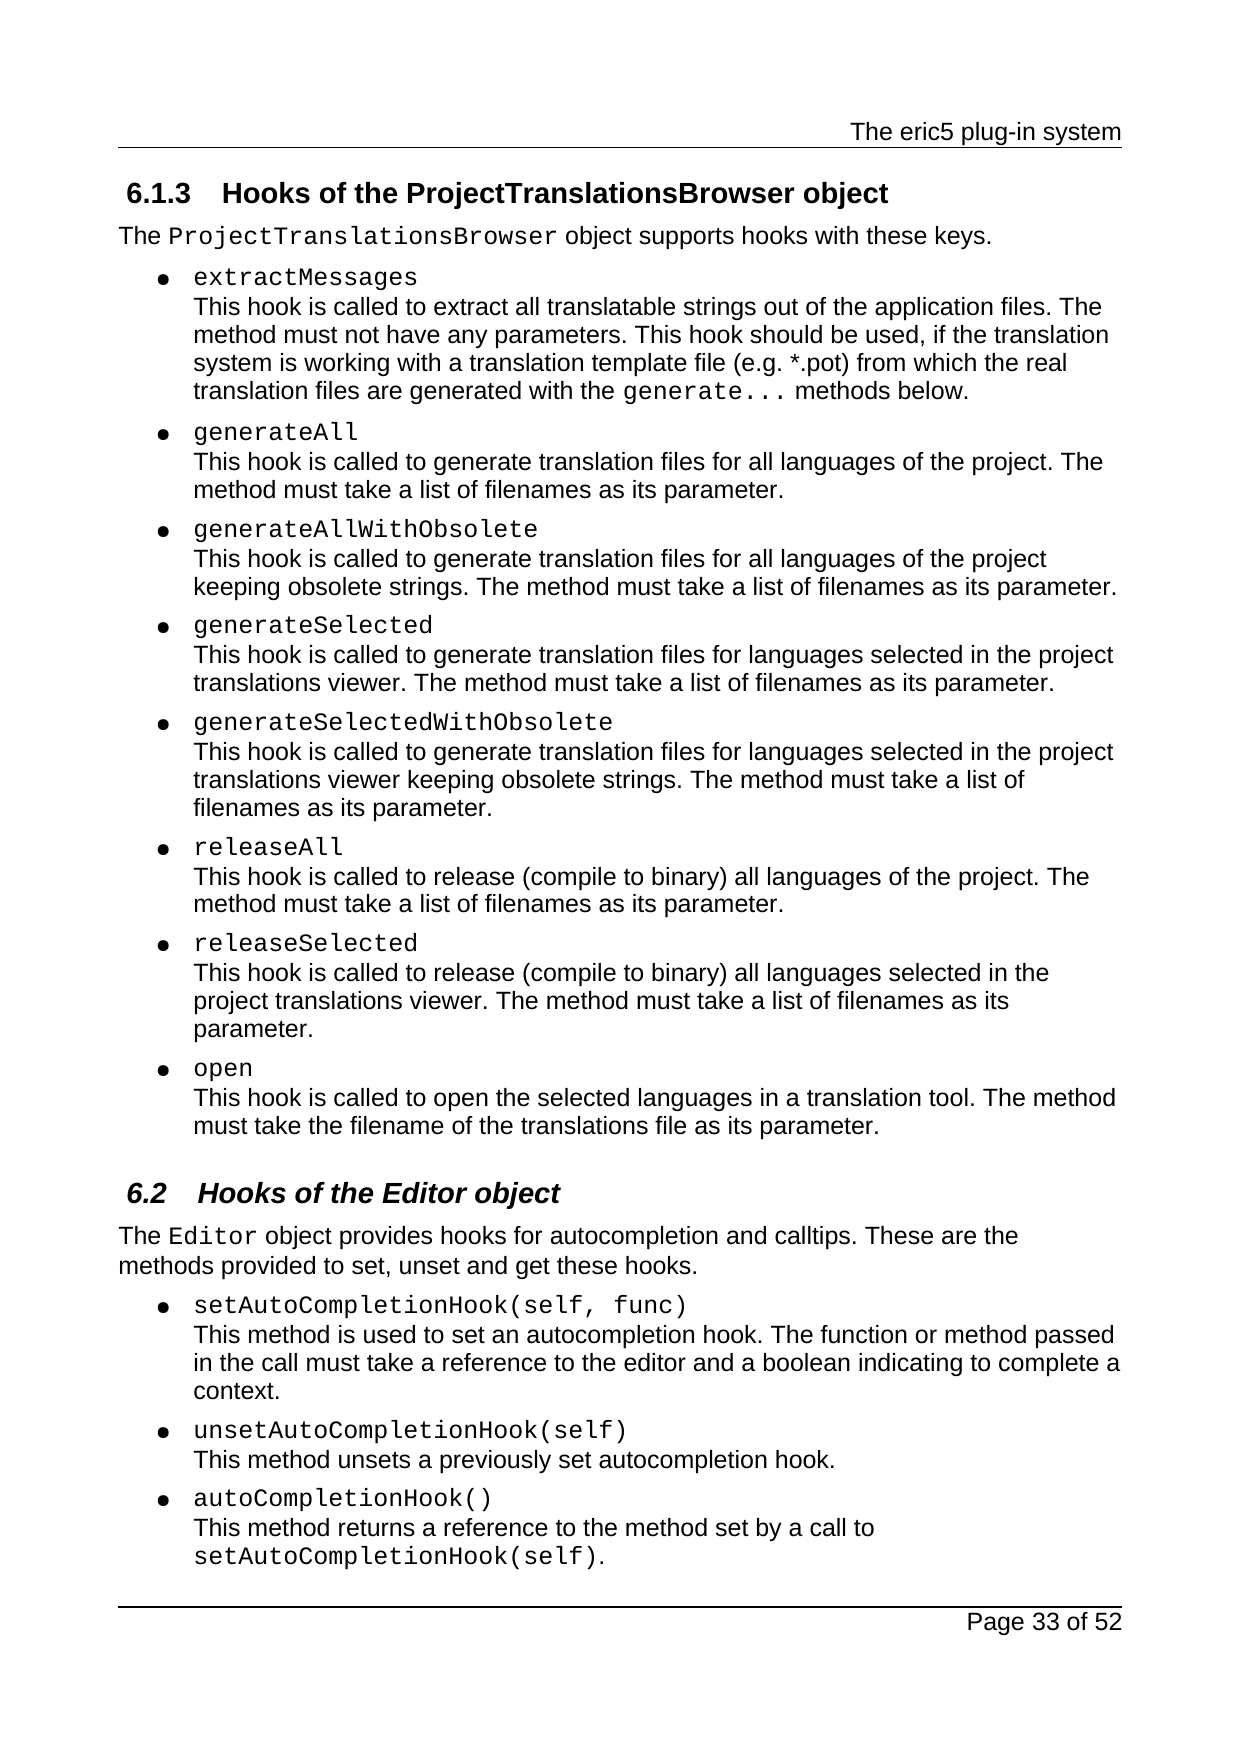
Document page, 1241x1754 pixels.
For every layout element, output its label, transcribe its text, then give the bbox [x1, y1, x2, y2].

list extractMessages This hook is called to extract all translatable strings out of the application files. The method must not have any parameters. This hook should be used, if the translation system is working with a translation template file (e.g. *.pot) from which the real translation files are generated with the generate... methods below. [156, 265, 1122, 407]
list open This hook is called to open the selected languages in a translation tool. The method must take the filename of the translations file as its parameter. [156, 1055, 1122, 1139]
subtitle Hooks of the Editor object [118, 1177, 1122, 1209]
list generateAll This hook is called to generate translation files for all languages of the project. The method must take a list of filenames as its parameter. [156, 419, 1122, 504]
subtitle Hooks of the ProjectTranslationsBrowser object [118, 177, 1122, 210]
text The Editor object provides hooks for autocompletion and calltips. These are the methods provided to set, unset and get these hooks. [118, 1222, 1122, 1280]
list generateSelected This hook is called to generate translation files for languages selected in the project translations viewer. The method must take a list of filenames as its parameter. [156, 613, 1122, 697]
list generateAllWithObsolete This hook is called to generate translation files for all languages of the project keeping obsolete strings. The method must take a list of filenames as its parameter. [156, 516, 1122, 600]
list autoCompletionHook() This method returns a reference to the method set by a call to setAutoCompletionHook(self). [156, 1486, 1122, 1572]
list releaseSelected This hook is called to release (compile to binary) all languages selected in the project translations viewer. The method must take a list of filenames as its parameter. [156, 931, 1122, 1043]
text The ProjectTranslationsBrowser object supports hooks with these keys. [118, 222, 1122, 252]
list releaseAll This hook is called to release (compile to binary) all languages of the project. The method must take a list of filenames as its parameter. [156, 834, 1122, 918]
list setAutoCompletionHook(self, func) This method is used to set an autocompletion hook. The function or method passed in the call must take a reference to the editor and a boolean indicating to complete a context. [156, 1293, 1122, 1405]
list unsetAutoCompletionHook(self) This method unsets a previously set autocompletion hook. [156, 1417, 1122, 1473]
list generateSelectedWithObsolete This hook is called to generate translation files for languages selected in the project translations viewer keeping obsolete strings. The method must take a list of filenames as its parameter. [156, 709, 1122, 822]
